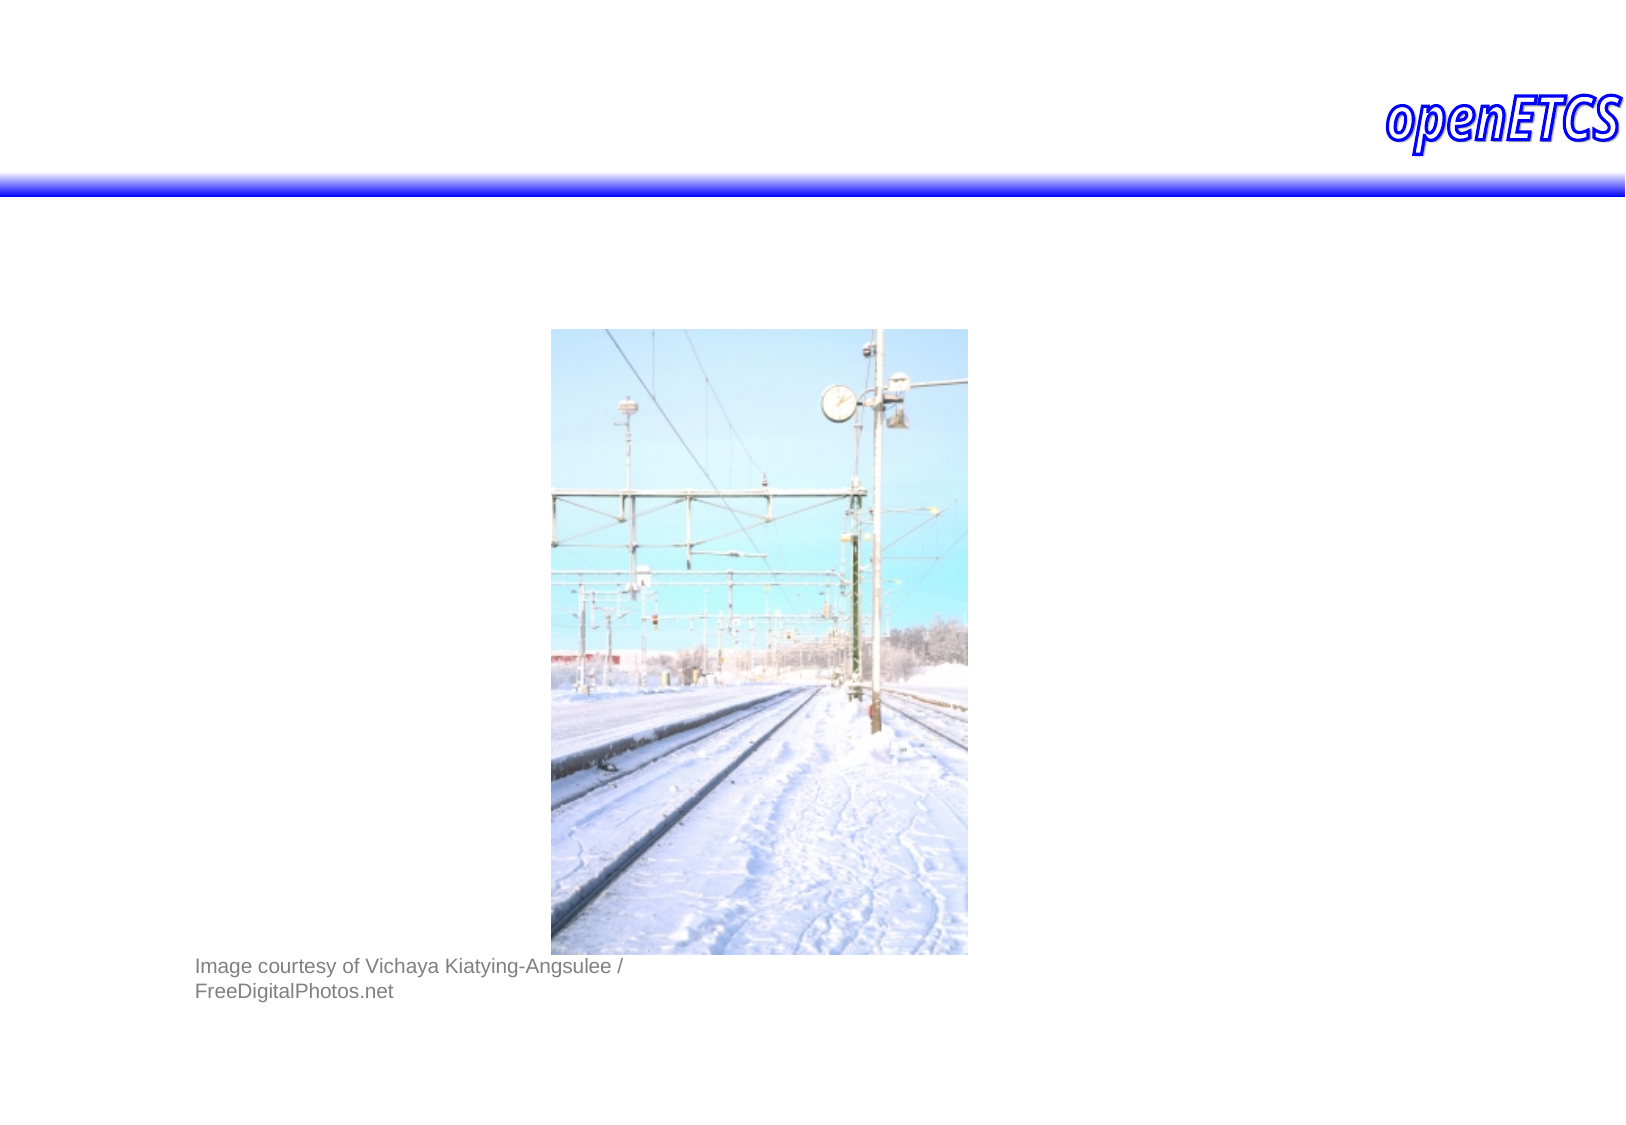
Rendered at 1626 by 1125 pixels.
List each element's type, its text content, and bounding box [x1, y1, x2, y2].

picture [551, 329, 968, 955]
text_box Image courtesy of Vichaya Kiatying-Angsulee / FreeDigitalPhotos.net [180, 945, 836, 1010]
